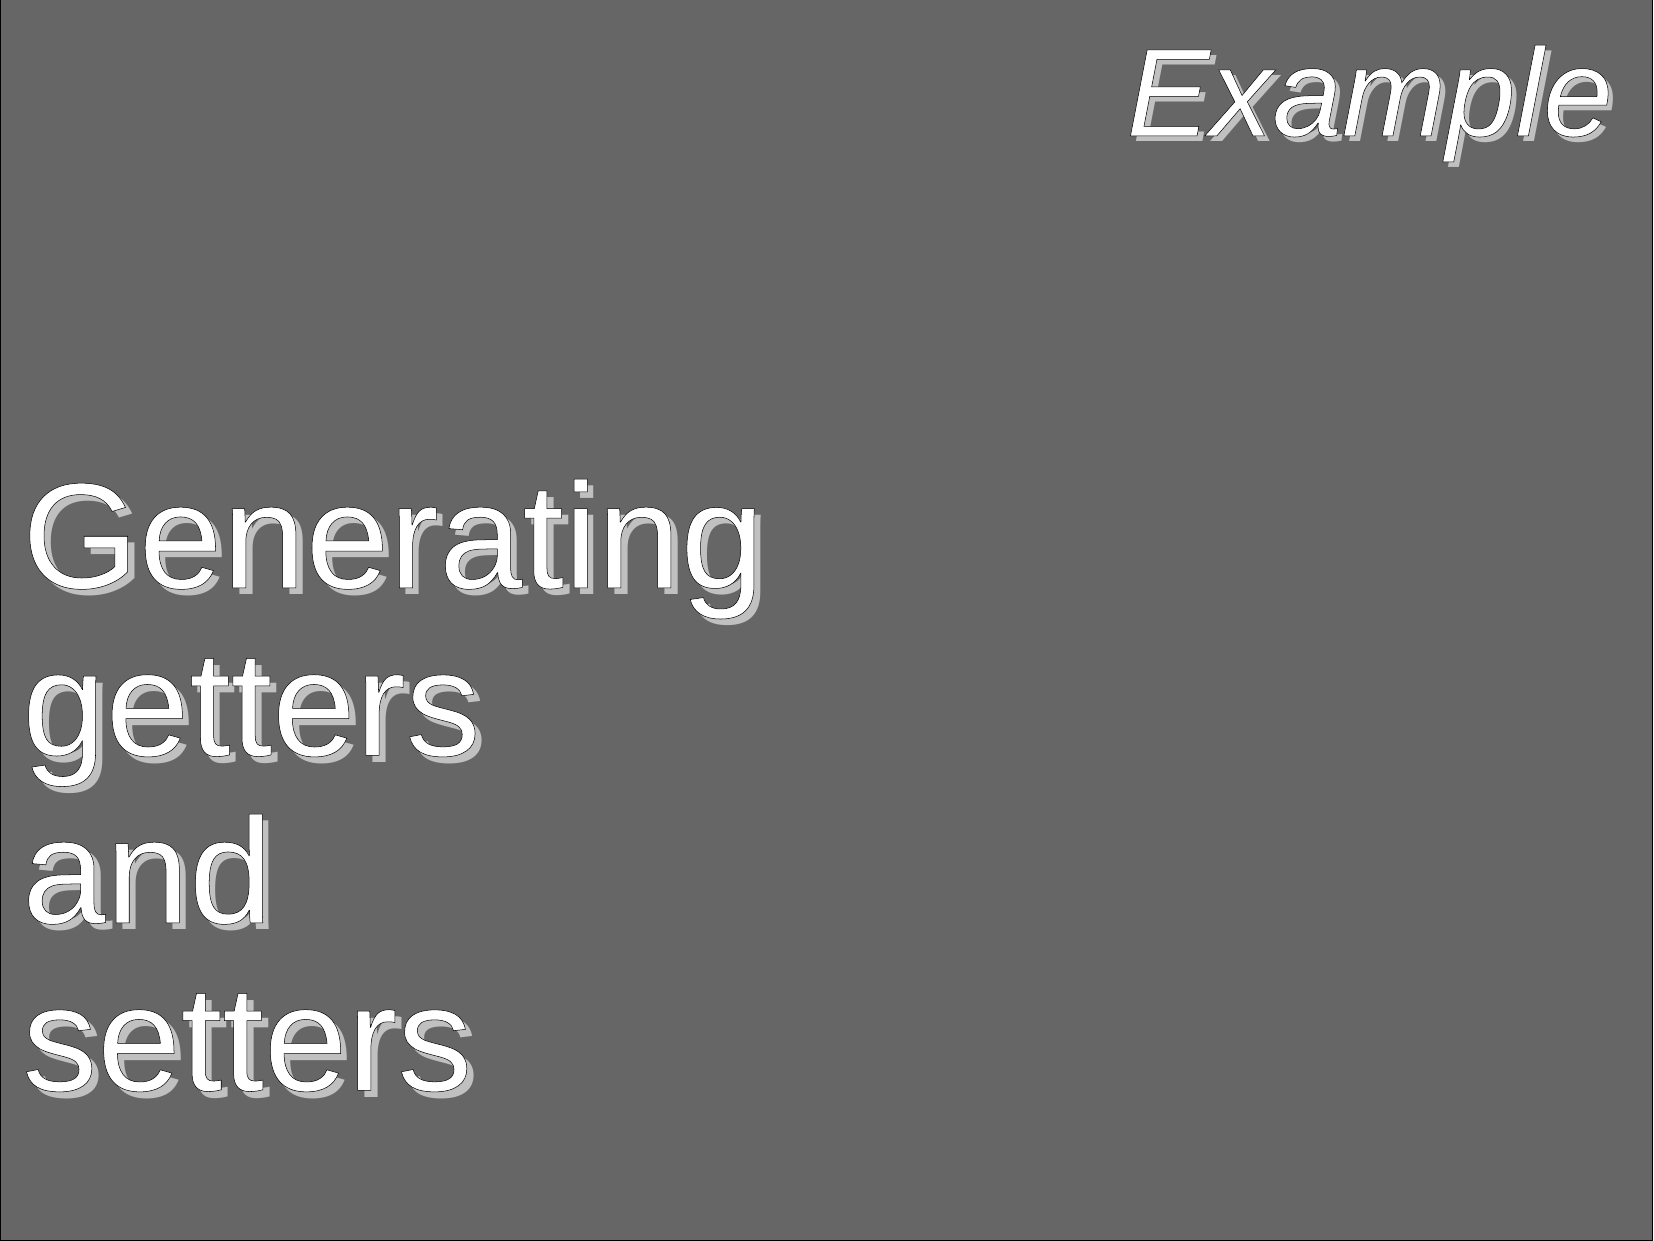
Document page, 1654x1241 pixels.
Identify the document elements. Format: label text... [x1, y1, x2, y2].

text_box Generating getters and setters [7, 444, 1332, 1130]
text_box [0, 0, 1653, 1241]
text_box Example [1111, 15, 1629, 170]
